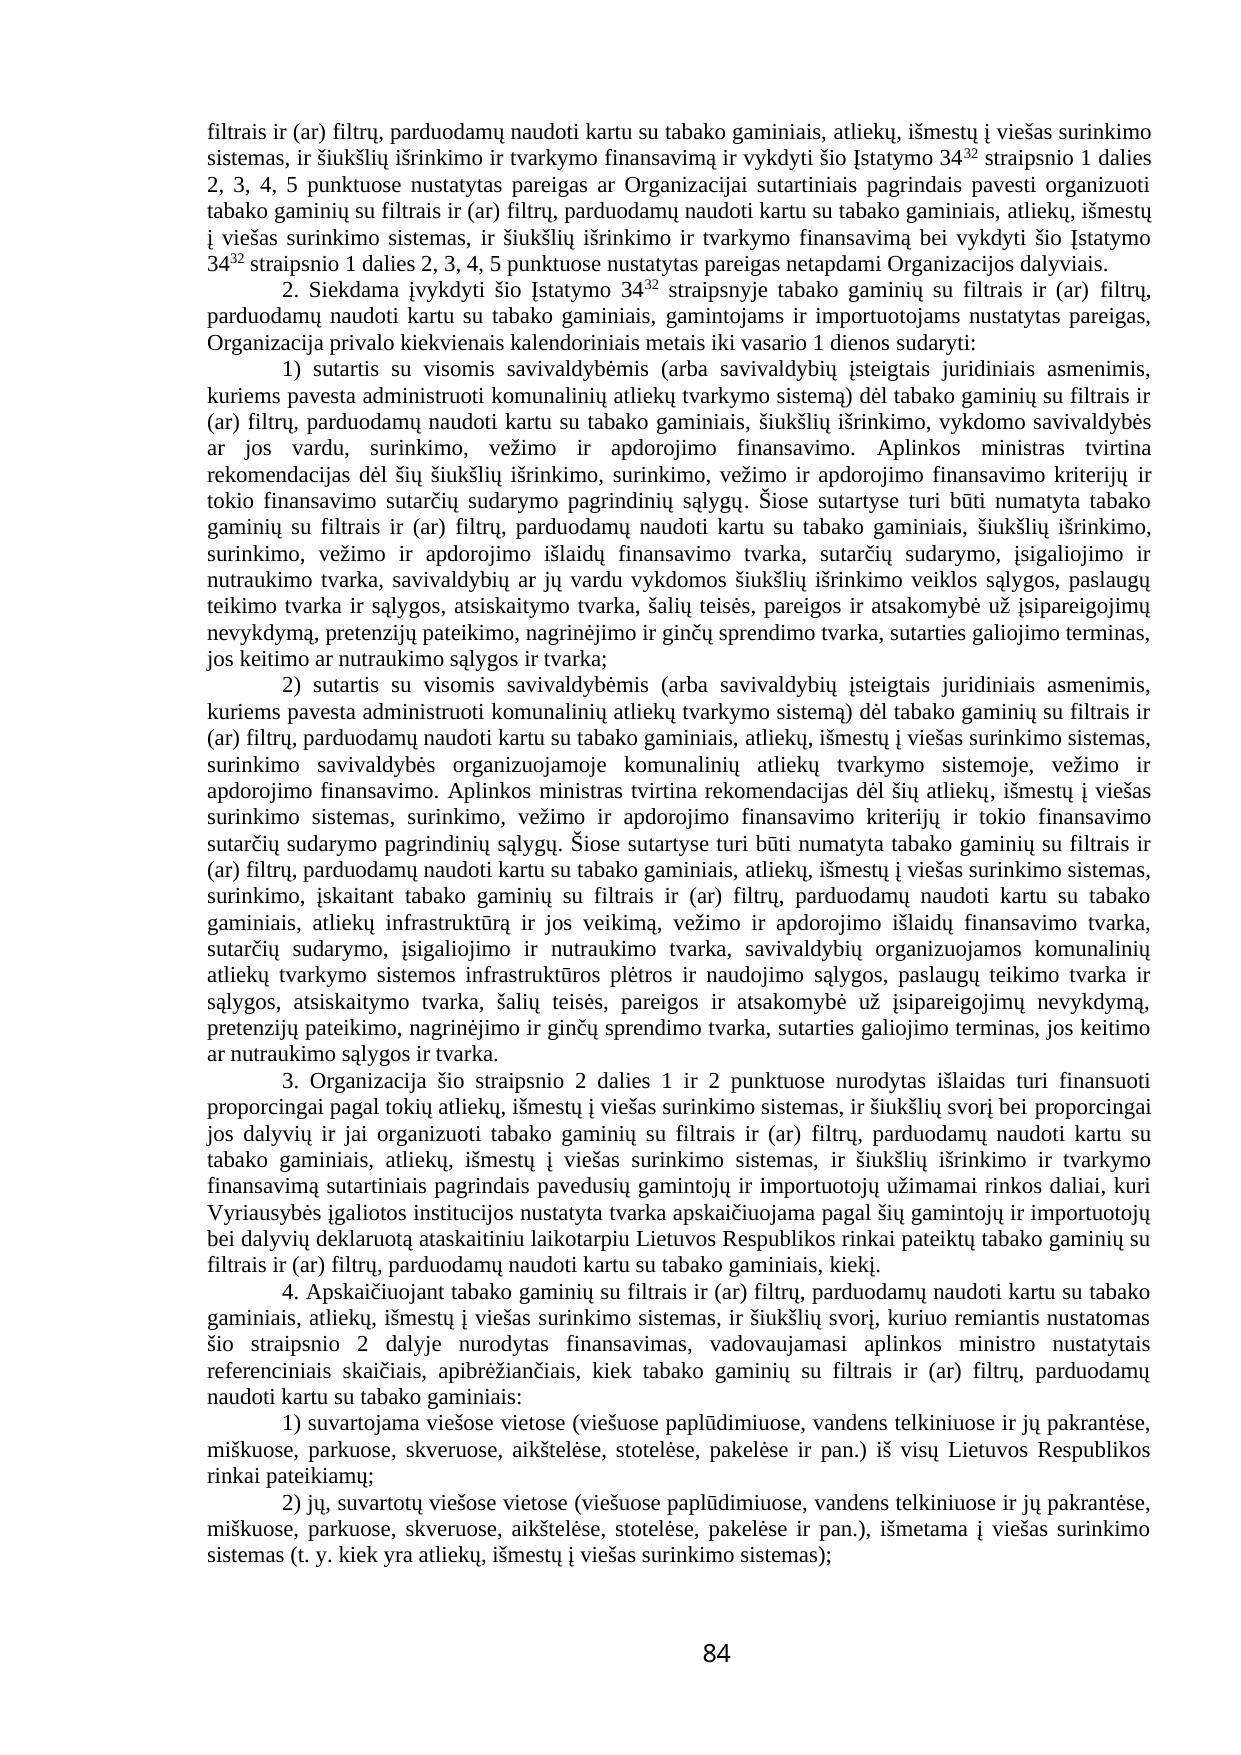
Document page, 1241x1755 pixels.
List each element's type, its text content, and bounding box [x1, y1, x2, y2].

text 4. Apskaičiuojant tabako gaminių su filtrais ir (ar) filtrų, parduodamų naudoti kartu su tabako gaminiais, atliekų, išmestų į viešas surinkimo sistemas, ir šiukšlių svorį, kuriuo remiantis nustatomas šio straipsnio 2 dalyje nurodytas finansavimas, vadovaujamasi aplinkos ministro nustatytais referenciniais skaičiais, apibrėžiančiais, kiek tabako gaminių su filtrais ir (ar) filtrų, parduodamų naudoti kartu su tabako gaminiais: [207, 1278, 1152, 1409]
text 2) sutartis su visomis savivaldybėmis (arba savivaldybių įsteigtais juridiniais asmenimis, kuriems pavesta administruoti komunalinių atliekų tvarkymo sistemą) dėl tabako gaminių su filtrais ir (ar) filtrų, parduodamų naudoti kartu su tabako gaminiais, atliekų, išmestų į viešas surinkimo sistemas, surinkimo savivaldybės organizuojamoje komunalinių atliekų tvarkymo sistemoje, vežimo ir apdorojimo finansavimo. Aplinkos ministras tvirtina rekomendacijas dėl šių atliekų, išmestų į viešas surinkimo sistemas, surinkimo, vežimo ir apdorojimo finansavimo kriterijų ir tokio finansavimo sutarčių sudarymo pagrindinių sąlygų. Šiose sutartyse turi būti numatyta tabako gaminių su filtrais ir (ar) filtrų, parduodamų naudoti kartu su tabako gaminiais, atliekų, išmestų į viešas surinkimo sistemas, surinkimo, įskaitant tabako gaminių su filtrais ir (ar) filtrų, parduodamų naudoti kartu su tabako gaminiais, atliekų infrastruktūrą ir jos veikimą, vežimo ir apdorojimo išlaidų finansavimo tvarka, sutarčių sudarymo, įsigaliojimo ir nutraukimo tvarka, savivaldybių organizuojamos komunalinių atliekų tvarkymo sistemos infrastruktūros plėtros ir naudojimo sąlygos, paslaugų teikimo tvarka ir sąlygos, atsiskaitymo tvarka, šalių teisės, pareigos ir atsakomybė už įsipareigojimų nevykdymą, pretenzijų pateikimo, nagrinėjimo ir ginčų sprendimo tvarka, sutarties galiojimo terminas, jos keitimo ar nutraukimo sąlygos ir tvarka. [207, 672, 1152, 1067]
text 2. Siekdama įvykdyti šio Įstatymo 3432 straipsnyje tabako gaminių su filtrais ir (ar) filtrų, parduodamų naudoti kartu su tabako gaminiais, gamintojams ir importuotojams nustatytas pareigas, Organizacija privalo kiekvienais kalendoriniais metais iki vasario 1 dienos sudaryti: [207, 276, 1152, 355]
text 1) suvartojama viešose vietose (viešuose paplūdimiuose, vandens telkiniuose ir jų pakrantėse, miškuose, parkuose, skveruose, aikštelėse, stotelėse, pakelėse ir pan.) iš visų Lietuvos Respublikos rinkai pateikiamų; [207, 1409, 1152, 1488]
text 3. Organizacija šio straipsnio 2 dalies 1 ir 2 punktuose nurodytas išlaidas turi finansuoti proporcingai pagal tokių atliekų, išmestų į viešas surinkimo sistemas, ir šiukšlių svorį bei proporcingai jos dalyvių ir jai organizuoti tabako gaminių su filtrais ir (ar) filtrų, parduodamų naudoti kartu su tabako gaminiais, atliekų, išmestų į viešas surinkimo sistemas, ir šiukšlių išrinkimo ir tvarkymo finansavimą sutartiniais pagrindais pavedusių gamintojų ir importuotojų užimamai rinkos daliai, kuri Vyriausybės įgaliotos institucijos nustatyta tvarka apskaičiuojama pagal šių gamintojų ir importuotojų bei dalyvių deklaruotą ataskaitiniu laikotarpiu Lietuvos Respublikos rinkai pateiktų tabako gaminių su filtrais ir (ar) filtrų, parduodamų naudoti kartu su tabako gaminiais, kiekį. [207, 1067, 1152, 1278]
text 1) sutartis su visomis savivaldybėmis (arba savivaldybių įsteigtais juridiniais asmenimis, kuriems pavesta administruoti komunalinių atliekų tvarkymo sistemą) dėl tabako gaminių su filtrais ir (ar) filtrų, parduodamų naudoti kartu su tabako gaminiais, šiukšlių išrinkimo, vykdomo savivaldybės ar jos vardu, surinkimo, vežimo ir apdorojimo finansavimo. Aplinkos ministras tvirtina rekomendacijas dėl šių šiukšlių išrinkimo, surinkimo, vežimo ir apdorojimo finansavimo kriterijų ir tokio finansavimo sutarčių sudarymo pagrindinių sąlygų. Šiose sutartyse turi būti numatyta tabako gaminių su filtrais ir (ar) filtrų, parduodamų naudoti kartu su tabako gaminiais, šiukšlių išrinkimo, surinkimo, vežimo ir apdorojimo išlaidų finansavimo tvarka, sutarčių sudarymo, įsigaliojimo ir nutraukimo tvarka, savivaldybių ar jų vardu vykdomos šiukšlių išrinkimo veiklos sąlygos, paslaugų teikimo tvarka ir sąlygos, atsiskaitymo tvarka, šalių teisės, pareigos ir atsakomybė už įsipareigojimų nevykdymą, pretenzijų pateikimo, nagrinėjimo ir ginčų sprendimo tvarka, sutarties galiojimo terminas, jos keitimo ar nutraukimo sąlygos ir tvarka; [207, 355, 1152, 672]
text filtrais ir (ar) filtrų, parduodamų naudoti kartu su tabako gaminiais, atliekų, išmestų į viešas surinkimo sistemas, ir šiukšlių išrinkimo ir tvarkymo finansavimą ir vykdyti šio Įstatymo 3432 straipsnio 1 dalies 2, 3, 4, 5 punktuose nustatytas pareigas ar Organizacijai sutartiniais pagrindais pavesti organizuoti tabako gaminių su filtrais ir (ar) filtrų, parduodamų naudoti kartu su tabako gaminiais, atliekų, išmestų į viešas surinkimo sistemas, ir šiukšlių išrinkimo ir tvarkymo finansavimą bei vykdyti šio Įstatymo 3432 straipsnio 1 dalies 2, 3, 4, 5 punktuose nustatytas pareigas netapdami Organizacijos dalyviais. [207, 118, 1152, 276]
text 2) jų, suvartotų viešose vietose (viešuose paplūdimiuose, vandens telkiniuose ir jų pakrantėse, miškuose, parkuose, skveruose, aikštelėse, stotelėse, pakelėse ir pan.), išmetama į viešas surinkimo sistemas (t. y. kiek yra atliekų, išmestų į viešas surinkimo sistemas); [207, 1488, 1152, 1568]
